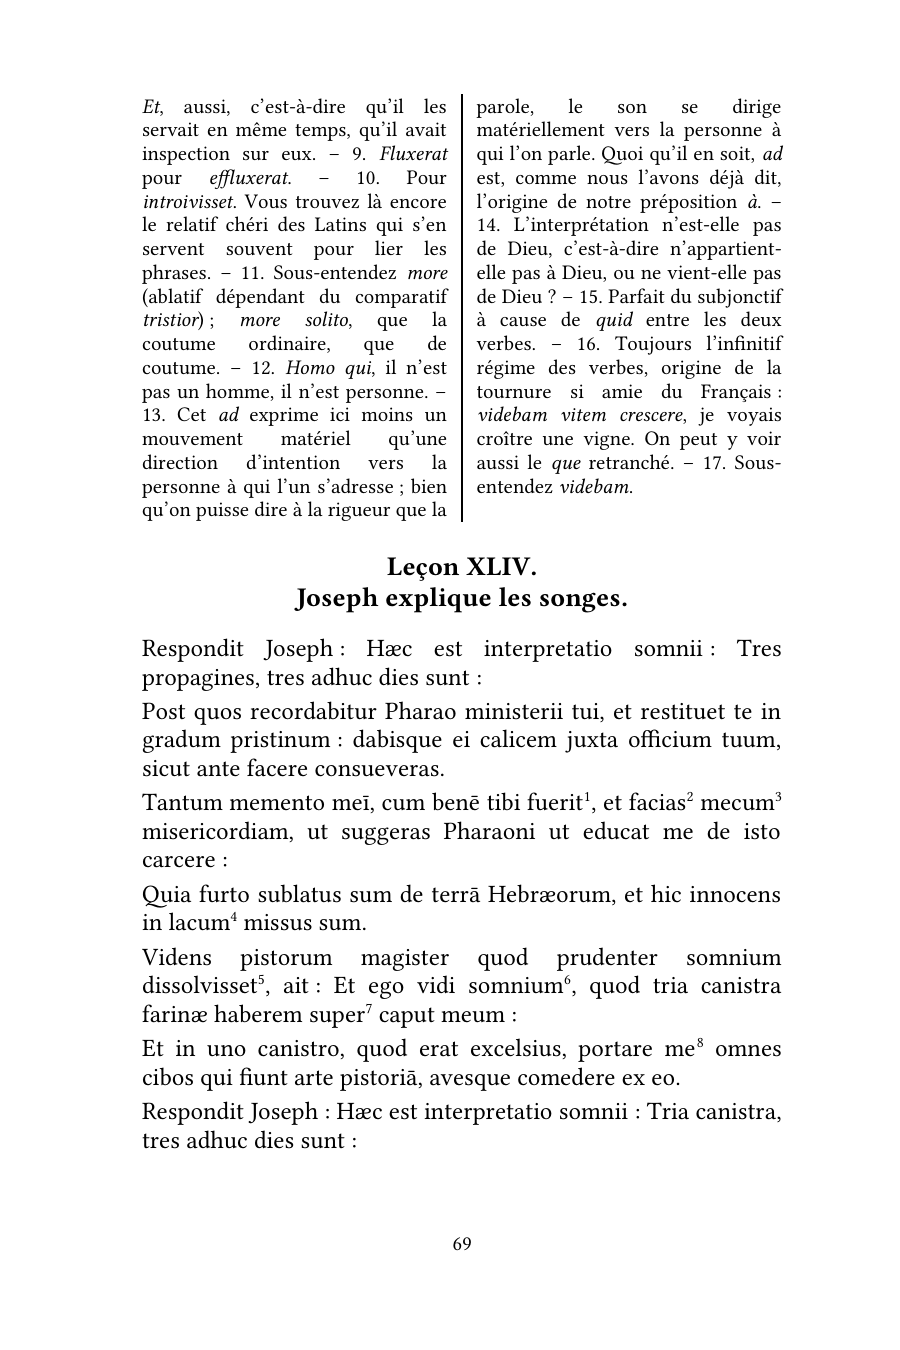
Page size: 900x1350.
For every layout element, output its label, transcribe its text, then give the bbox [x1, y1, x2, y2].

text Et, aussi, c’est-à-dire qu’il les servait en même temps, qu’il avait inspection sur eux. – 9. Fluxerat pour effluxerat. – 10. Pour introivisset. Vous trouvez là encore le relatif chéri des Latins qui s’en servent souvent pour lier les phrases. – 11. Sous-entendez more (ablatif dépendant du comparatif tristior) ; more solito, que la coutume ordinaire, que de coutume. – 12. Homo qui, il n’est pas un homme, il n’est personne. – 13. Cet ad exprime ici moins un mouvement matériel qu’une direction d’intention vers la personne à qui l’un s’adresse ; bien qu’on puisse dire à la rigueur que la [142, 94, 447, 522]
text Post quos recordabitur Pharao ministerii tui, et restituet te in gradum pristinum : dabisque ei calicem juxta officium tuum, sicut ante facere consueveras. [142, 697, 782, 783]
text Videns pistorum magister quod prudenter somnium dissolvisset5, ait : Et ego vidi somnium6, quod tria canistra farinæ haberem super7 caput meum : [142, 943, 782, 1028]
text Et in uno canistro, quod erat excelsius, portare me8 omnes cibos qui fiunt arte pistoriā, avesque comedere ex eo. [142, 1034, 782, 1091]
text parole, le son se dirige matériellement vers la personne à qui l’on parle. Quoi qu’il en soit, ad est, comme nous l’avons déjà dit, l’origine de notre préposition à. – 14. L’interprétation n’est-elle pas de Dieu, c’est-à-dire n’appartient-elle pas à Dieu, ou ne vient-elle pas de Dieu ? – 15. Parfait du subjonctif à cause de quid entre les deux verbes. – 16. Toujours l’infinitif régime des verbes, origine de la tournure si amie du Français : videbam vitem crescere, je voyais croître une vigne. On peut y voir aussi le que retranché. – 17. Sous-entendez videbam. [476, 94, 782, 498]
text Tantum memento meī, cum benē tibi fuerit1, et facias2 mecum3 misericordiam, ut suggeras Pharaoni ut educat me de isto carcere : [142, 788, 782, 874]
text Respondit Joseph : Hæc est interpretatio somnii : Tres propagines, tres adhuc dies sunt : [142, 634, 782, 691]
text Quia furto sublatus sum de terrā Hebræorum, et hic innocens in lacum4 missus sum. [142, 880, 782, 937]
text Leçon XLIV. Joseph explique les songes. [142, 552, 782, 613]
text Respondit Joseph : Hæc est interpretatio somnii : Tria canistra, tres adhuc dies sunt : [142, 1097, 782, 1154]
